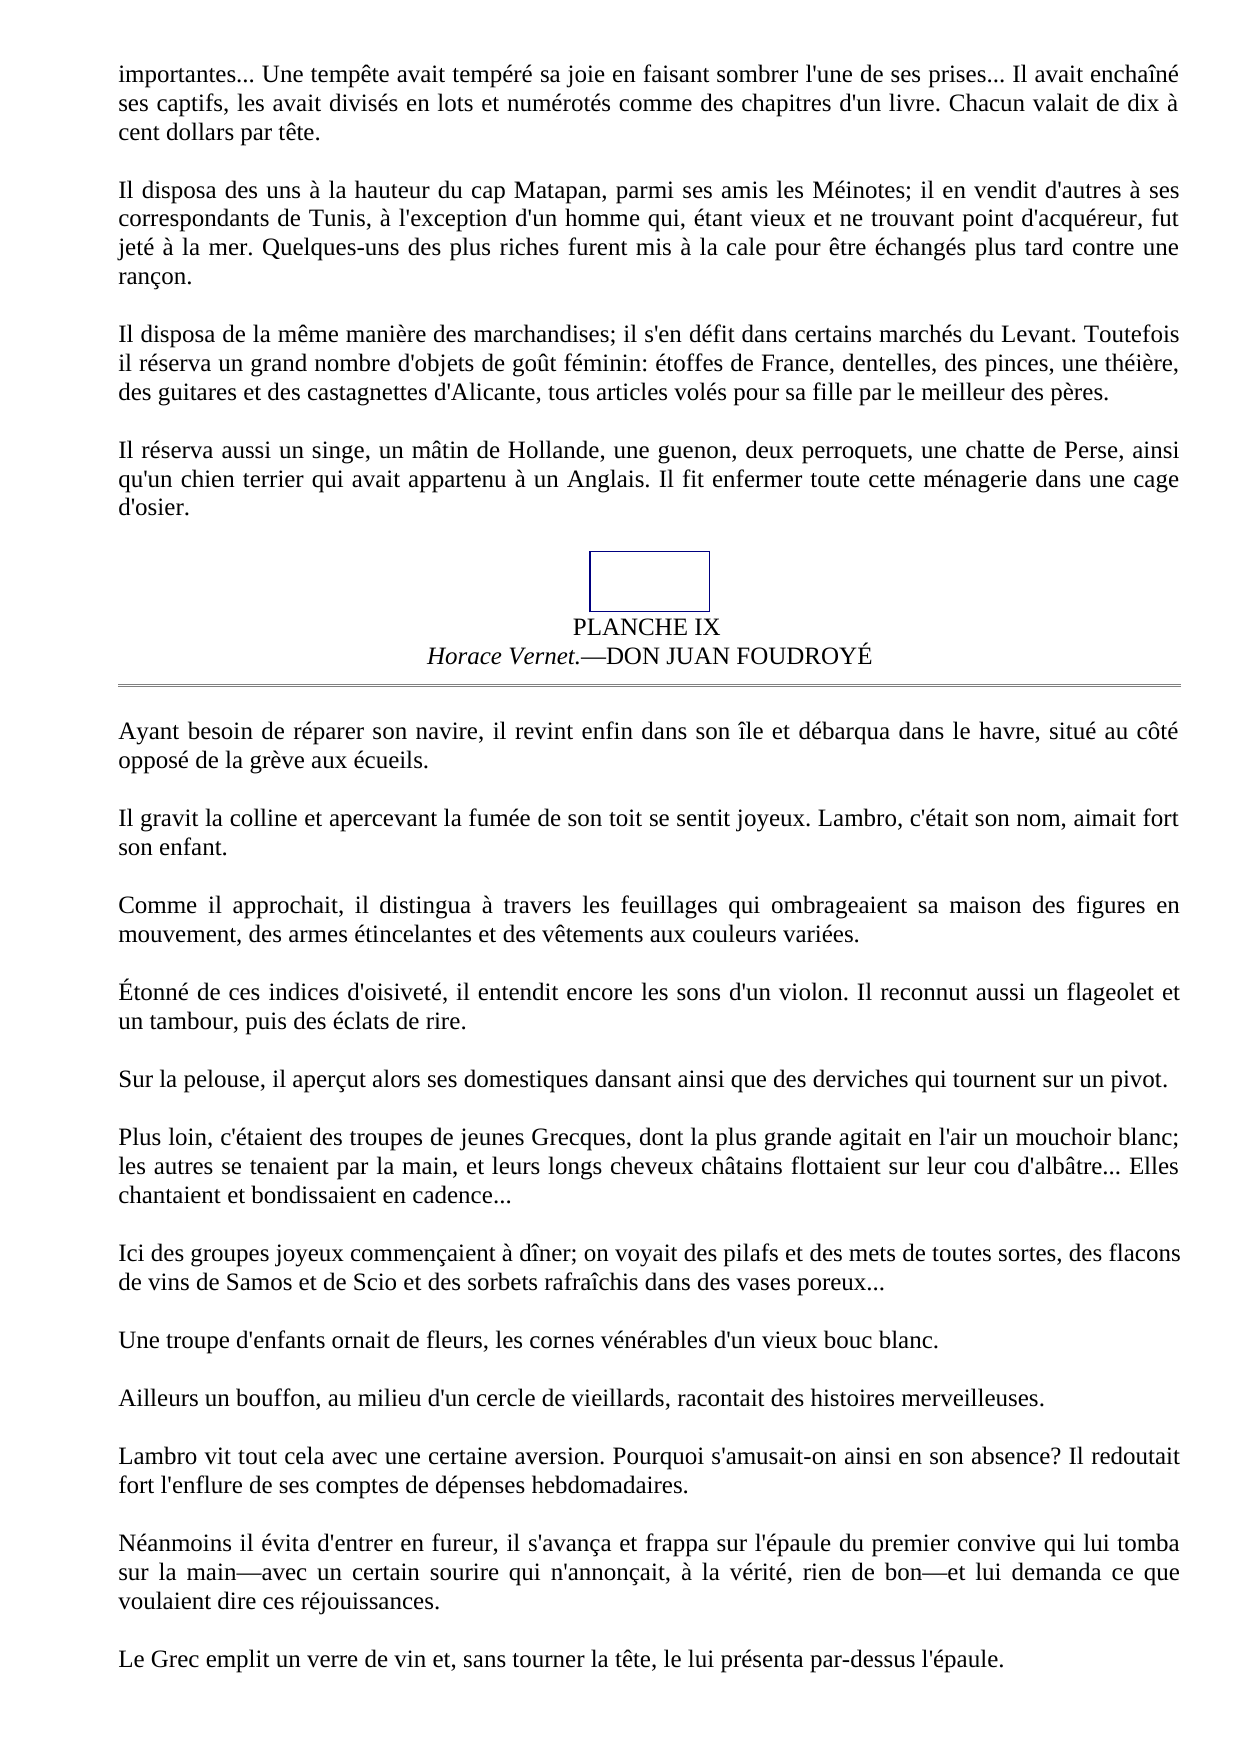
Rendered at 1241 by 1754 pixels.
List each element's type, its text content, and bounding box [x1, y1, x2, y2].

text Il réserva aussi un singe, un mâtin de Hollande, une guenon, deux perroquets, une chatte de Perse, ainsi qu'un chien terrier qui avait appartenu à un Anglais. Il fit enfermer toute cette ménagerie dans une cage d'osier. [118, 435, 1181, 521]
text Ailleurs un bouffon, au milieu d'un cercle de vieillards, racontait des histoires merveilleuses. [118, 1383, 1181, 1412]
text PLANCHE IX Horace Vernet.—DON JUAN FOUDROYÉ [118, 551, 1181, 670]
text Comme il approchait, il distingua à travers les feuillages qui ombrageaient sa maison des figures en mouvement, des armes étincelantes et des vêtements aux couleurs variées. [118, 890, 1181, 947]
text Plus loin, c'étaient des troupes de jeunes Grecques, dont la plus grande agitait en l'air un mouchoir blanc; les autres se tenaient par la main, et leurs longs cheveux châtains flottaient sur leur cou d'albâtre... Elles chantaient et bondissaient en cadence... [118, 1122, 1181, 1208]
text Ayant besoin de réparer son navire, il revint enfin dans son île et débarqua dans le havre, situé au côté opposé de la grève aux écueils. [118, 716, 1181, 773]
text Le Grec emplit un verre de vin et, sans tourner la tête, le lui présenta par-dessus l'épaule. [118, 1644, 1181, 1673]
text Il disposa des uns à la hauteur du cap Matapan, parmi ses amis les Méinotes; il en vendit d'autres à ses correspondants de Tunis, à l'exception d'un homme qui, étant vieux et ne trouvant point d'acquéreur, fut jeté à la mer. Quelques-uns des plus riches furent mis à la cale pour être échangés plus tard contre une rançon. [118, 175, 1181, 290]
text Néanmoins il évita d'entrer en fureur, il s'avança et frappa sur l'épaule du premier convive qui lui tomba sur la main—avec un certain sourire qui n'annonçait, à la vérité, rien de bon—et lui demanda ce que voulaient dire ces réjouissances. [118, 1528, 1181, 1614]
text Sur la pelouse, il aperçut alors ses domestiques dansant ainsi que des derviches qui tournent sur un pivot. [118, 1064, 1181, 1093]
text Il disposa de la même manière des marchandises; il s'en défit dans certains marchés du Levant. Toutefois il réserva un grand nombre d'objets de goût féminin: étoffes de France, dentelles, des pinces, une théière, des guitares et des castagnettes d'Alicante, tous articles volés pour sa fille par le meilleur des pères. [118, 319, 1181, 406]
text Il gravit la colline et apercevant la fumée de son toit se sentit joyeux. Lambro, c'était son nom, aimait fort son enfant. [118, 803, 1181, 861]
text importantes... Une tempête avait tempéré sa joie en faisant sombrer l'une de ses prises... Il avait enchaîné ses captifs, les avait divisés en lots et numérotés comme des chapitres d'un livre. Chacun valait de dix à cent dollars par tête. [118, 59, 1181, 145]
text Étonné de ces indices d'oisiveté, il entendit encore les sons d'un violon. Il reconnut aussi un flageolet et un tambour, puis des éclats de rire. [118, 977, 1181, 1034]
text Une troupe d'enfants ornait de fleurs, les cornes vénérables d'un vieux bouc blanc. [118, 1325, 1181, 1354]
text Ici des groupes joyeux commençaient à dîner; on voyait des pilafs et des mets de toutes sortes, des flacons de vins de Samos et de Scio et des sorbets rafraîchis dans des vases poreux... [118, 1238, 1181, 1295]
text Lambro vit tout cela avec une certaine aversion. Pourquoi s'amusait-on ainsi en son absence? Il redoutait fort l'enflure de ses comptes de dépenses hebdomadaires. [118, 1441, 1181, 1499]
